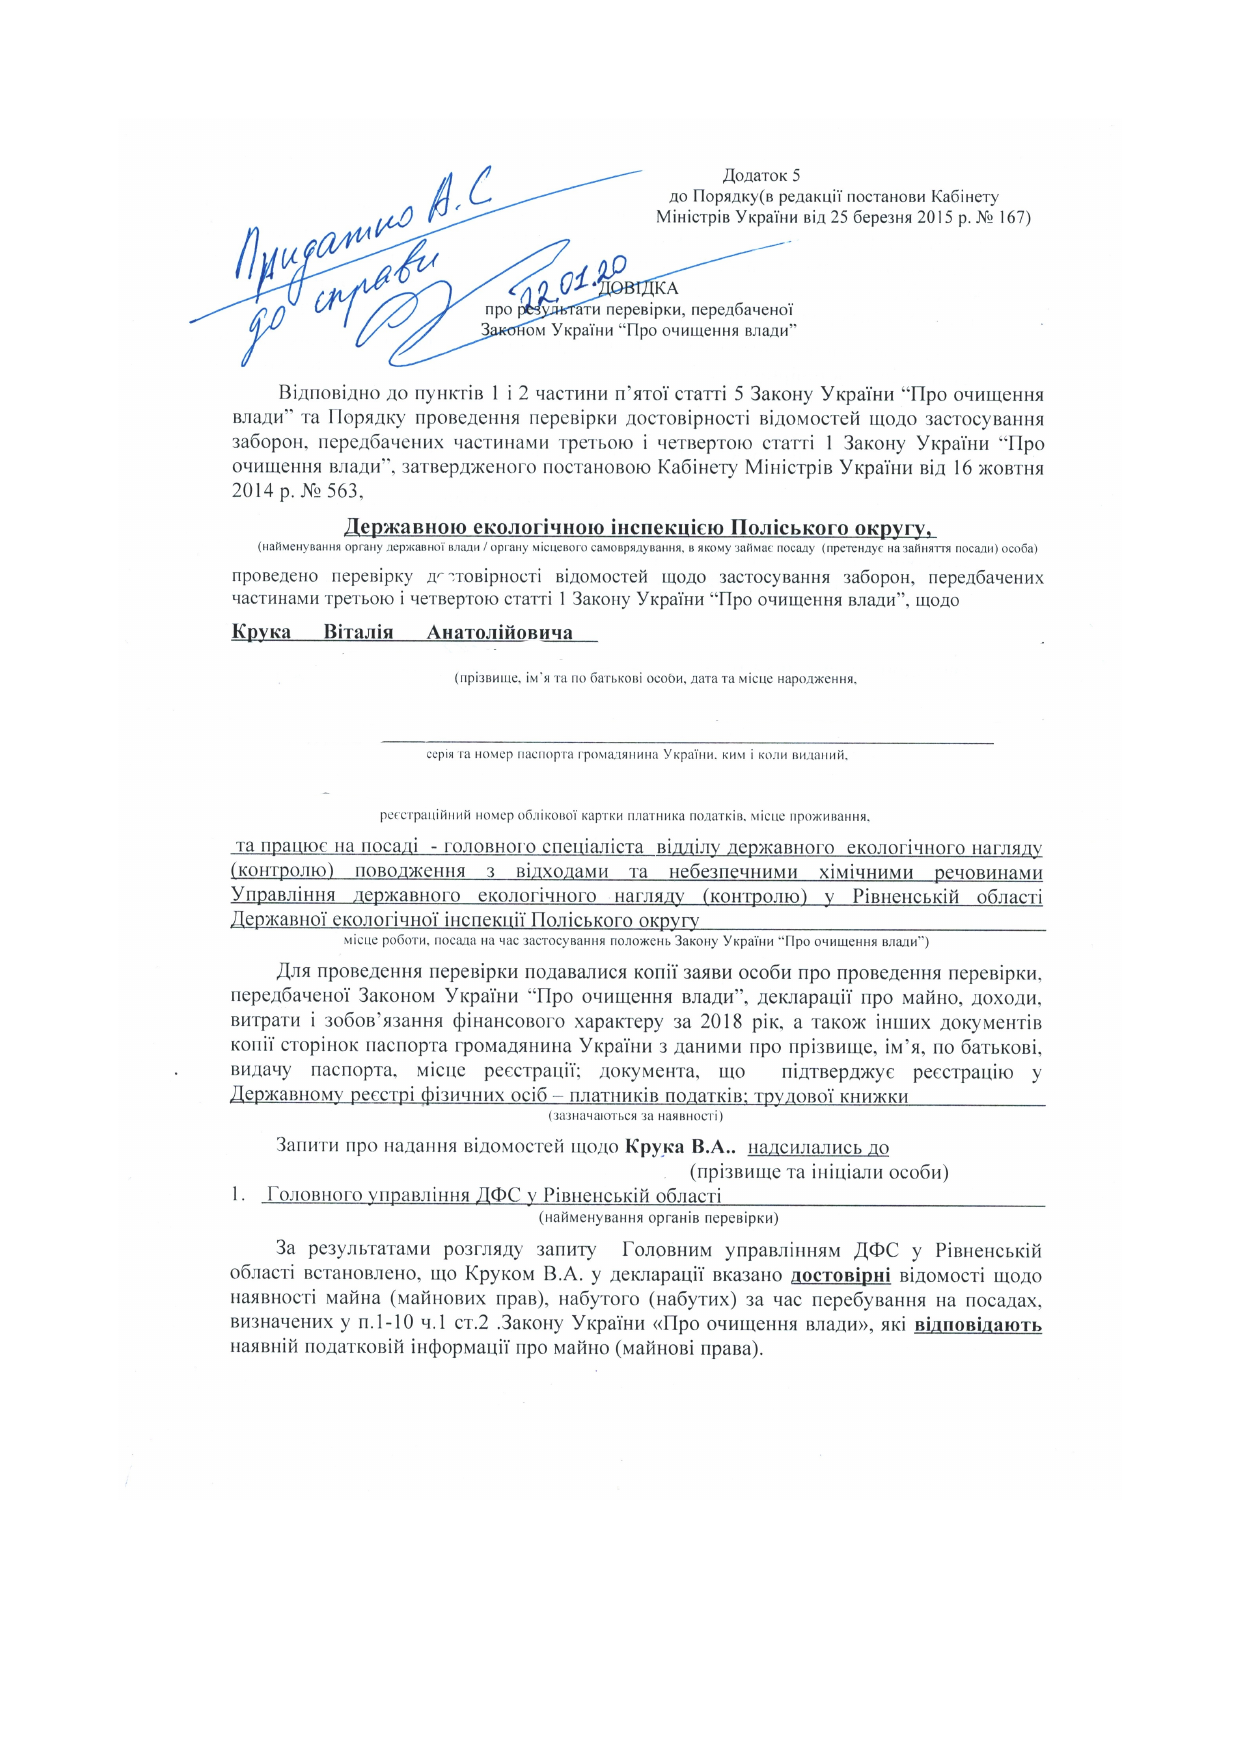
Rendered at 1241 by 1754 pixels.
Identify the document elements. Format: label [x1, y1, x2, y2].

picture [118, 118, 1123, 1500]
